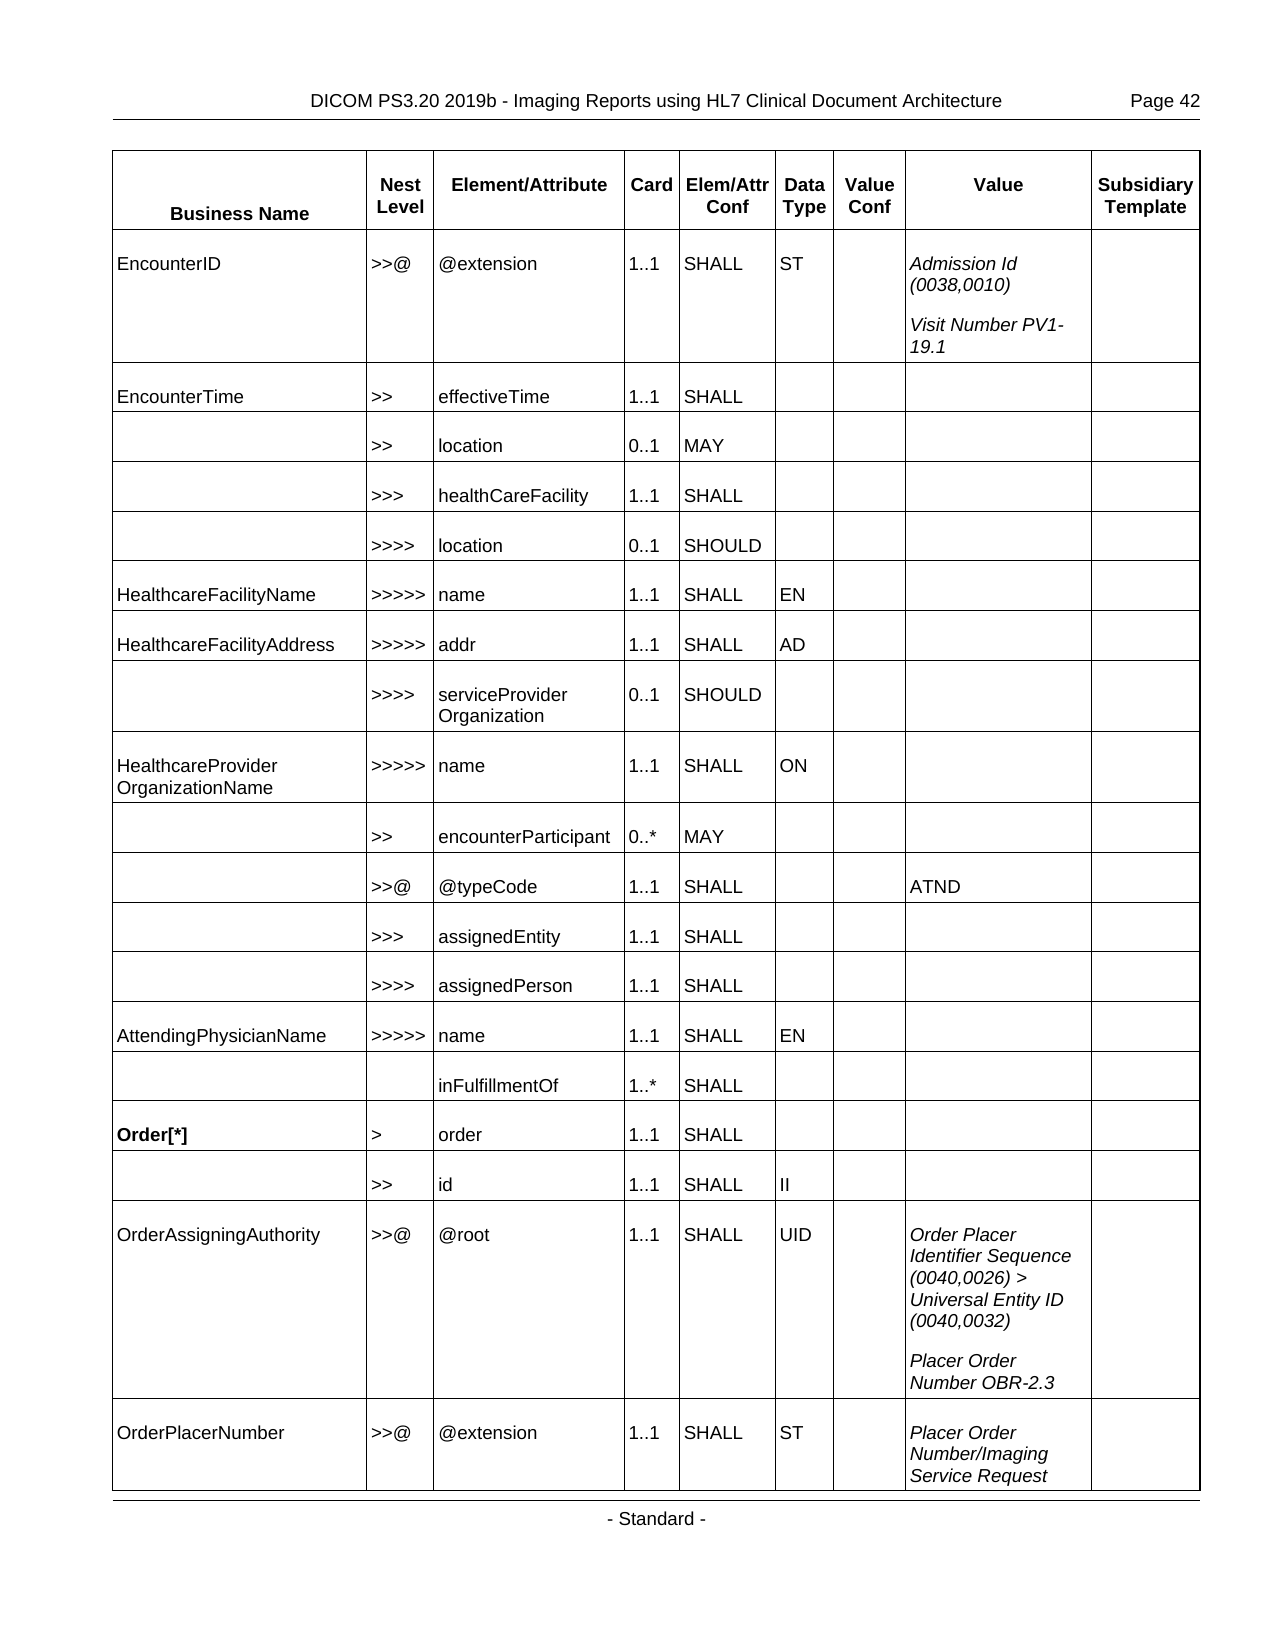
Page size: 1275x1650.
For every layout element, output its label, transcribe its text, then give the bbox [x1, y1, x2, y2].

table_cell 1..1 [625, 952, 679, 1001]
table_cell [776, 952, 833, 1001]
table_cell Placer Order Number/Imaging Service Request [906, 1399, 1091, 1490]
table_header Value Conf [834, 151, 905, 228]
table_cell id [434, 1151, 624, 1200]
table_cell [906, 462, 1091, 511]
table_cell [113, 1052, 366, 1100]
table_cell 0..* [625, 803, 679, 852]
table_cell in​Fulfillment​Of [434, 1052, 624, 1100]
table_cell [834, 230, 905, 362]
table_header Nest Level [367, 151, 433, 228]
table_cell Order​Assigning​Authority [113, 1201, 366, 1397]
table_cell [834, 803, 905, 852]
table_cell [906, 512, 1091, 560]
table_cell [1092, 661, 1199, 731]
table_cell [906, 1151, 1091, 1200]
table_cell [906, 611, 1091, 660]
table_cell SHALL [680, 462, 775, 511]
table_cell >>>>> [367, 1002, 433, 1051]
table_cell order [434, 1101, 624, 1150]
table_cell location [434, 412, 624, 461]
table_cell [834, 462, 905, 511]
table_header Card [625, 151, 679, 228]
table_cell [1092, 853, 1199, 902]
table_cell [113, 903, 366, 951]
table_cell [834, 853, 905, 902]
table_cell 1..1 [625, 363, 679, 411]
table_cell location [434, 512, 624, 560]
table_cell >>@ [367, 230, 433, 362]
table_cell [1092, 903, 1199, 951]
table_cell >>>>> [367, 732, 433, 802]
table_cell SHALL [680, 952, 775, 1001]
table_cell SHALL [680, 611, 775, 660]
table_cell SHALL [680, 1151, 775, 1200]
table_cell MAY [680, 412, 775, 461]
table_cell [1092, 512, 1199, 560]
table_cell [113, 803, 366, 852]
table_cell SHALL [680, 853, 775, 902]
table_cell SHALL [680, 1101, 775, 1150]
table_cell [834, 1201, 905, 1397]
table_cell [776, 1101, 833, 1150]
table_cell [113, 952, 366, 1001]
table_cell SHALL [680, 1052, 775, 1100]
table_cell [1092, 1101, 1199, 1150]
table_cell ON [776, 732, 833, 802]
table_cell SHALL [680, 732, 775, 802]
table_cell UID [776, 1201, 833, 1397]
table_cell [1092, 363, 1199, 411]
table_cell [1092, 1151, 1199, 1200]
table_cell name [434, 732, 624, 802]
table_cell 0..1 [625, 412, 679, 461]
table_cell [906, 661, 1091, 731]
table_cell name [434, 1002, 624, 1051]
table_cell 1..1 [625, 853, 679, 902]
table_cell health​Care​Facility [434, 462, 624, 511]
table_cell [834, 611, 905, 660]
table_cell >>@ [367, 1399, 433, 1490]
table_cell 1..1 [625, 1002, 679, 1051]
table_cell [834, 363, 905, 411]
table_cell 1..1 [625, 1399, 679, 1490]
table_cell SHALL [680, 1399, 775, 1490]
table_cell [776, 512, 833, 560]
table_cell MAY [680, 803, 775, 852]
table_cell Attending​Physician​Name [113, 1002, 366, 1051]
table_cell [834, 903, 905, 951]
table_cell 1..* [625, 1052, 679, 1100]
table_cell >>>> [367, 952, 433, 1001]
table_cell >>>>> [367, 561, 433, 610]
table_cell [113, 462, 366, 511]
table_cell [906, 1052, 1091, 1100]
table_cell [776, 903, 833, 951]
table_cell [906, 903, 1091, 951]
table_cell assigned​Person [434, 952, 624, 1001]
table_cell EN [776, 561, 833, 610]
table_cell SHOULD [680, 661, 775, 731]
table_cell [834, 661, 905, 731]
table_cell > [367, 1101, 433, 1150]
table_cell [906, 732, 1091, 802]
table_cell 1..1 [625, 561, 679, 610]
table_cell [113, 412, 366, 461]
table_cell SHALL [680, 363, 775, 411]
table_cell ATND [906, 853, 1091, 902]
table_cell 1..1 [625, 1201, 679, 1397]
table_cell [1092, 732, 1199, 802]
table_cell [113, 512, 366, 560]
table_cell Encounter​Time [113, 363, 366, 411]
table_cell Healthcare​Provider​Organization​Name [113, 732, 366, 802]
table_cell Order Placer Identifier Sequence (0040,0026) > Universal Entity ID (0040,0032) Placer Order Number OBR-2.3 [906, 1201, 1091, 1397]
table_cell [834, 512, 905, 560]
table_cell >>@ [367, 853, 433, 902]
table_cell >> [367, 363, 433, 411]
table_cell >> [367, 1151, 433, 1200]
table_cell [776, 1052, 833, 1100]
table_cell >> [367, 803, 433, 852]
table_cell [906, 952, 1091, 1001]
table_cell ST [776, 1399, 833, 1490]
table_cell SHALL [680, 1002, 775, 1051]
table_cell Order​Placer​Number [113, 1399, 366, 1490]
table_cell @extension [434, 230, 624, 362]
table_cell >>>> [367, 661, 433, 731]
table_cell 1..1 [625, 903, 679, 951]
table_cell addr [434, 611, 624, 660]
table_cell [1092, 803, 1199, 852]
table_cell assigned​Entity [434, 903, 624, 951]
table_cell SHALL [680, 230, 775, 362]
table_cell [1092, 952, 1199, 1001]
table_header Business Name [113, 151, 366, 228]
table_cell [834, 1002, 905, 1051]
table_cell [1092, 412, 1199, 461]
table_cell [776, 363, 833, 411]
table_cell [834, 1151, 905, 1200]
table_cell SHALL [680, 903, 775, 951]
table_cell [776, 412, 833, 461]
table_header Data Type [776, 151, 833, 228]
table_header Value [906, 151, 1091, 228]
table_cell @typeCode [434, 853, 624, 902]
table_cell [113, 1151, 366, 1200]
table_cell [1092, 1201, 1199, 1397]
table_cell II [776, 1151, 833, 1200]
table_cell SHOULD [680, 512, 775, 560]
table_cell service​Provider​Organization [434, 661, 624, 731]
table_cell [906, 1002, 1091, 1051]
table_cell >>> [367, 462, 433, 511]
table_cell name [434, 561, 624, 610]
table_cell 1..1 [625, 230, 679, 362]
table_cell [906, 561, 1091, 610]
table_cell 1..1 [625, 1151, 679, 1200]
table_cell >>>> [367, 512, 433, 560]
table_cell [834, 1101, 905, 1150]
table_cell 1..1 [625, 611, 679, 660]
table_cell [776, 661, 833, 731]
table_cell [776, 803, 833, 852]
table_cell [1092, 611, 1199, 660]
table_cell [906, 363, 1091, 411]
table_cell @root [434, 1201, 624, 1397]
table_cell [776, 462, 833, 511]
table_cell >>>>> [367, 611, 433, 660]
table_cell [834, 1052, 905, 1100]
table_cell [906, 412, 1091, 461]
table_cell [834, 412, 905, 461]
table_header Subsidiary Template [1092, 151, 1199, 228]
table_cell [113, 853, 366, 902]
table_cell Admission Id (0038,0010) Visit Number PV1-19.1 [906, 230, 1091, 362]
table_cell >> [367, 412, 433, 461]
table_cell [367, 1052, 433, 1100]
table_cell 1..1 [625, 1101, 679, 1150]
table_cell [834, 561, 905, 610]
table_cell 1..1 [625, 732, 679, 802]
table_cell [906, 803, 1091, 852]
table_header Element/​Attribute [434, 151, 624, 228]
table_cell [1092, 462, 1199, 511]
table_cell [834, 732, 905, 802]
table_cell Order[*] [113, 1101, 366, 1150]
table_cell [776, 853, 833, 902]
table_cell [1092, 561, 1199, 610]
table_cell effective​Time [434, 363, 624, 411]
table_cell encounter​Participant [434, 803, 624, 852]
table_cell [113, 661, 366, 731]
table_cell SHALL [680, 1201, 775, 1397]
table_cell ST [776, 230, 833, 362]
table_header Elem/Attr Conf [680, 151, 775, 228]
table_cell [834, 952, 905, 1001]
table_cell 0..1 [625, 661, 679, 731]
table_cell >>> [367, 903, 433, 951]
table_cell >>@ [367, 1201, 433, 1397]
table_cell [1092, 1002, 1199, 1051]
table_cell [1092, 230, 1199, 362]
table_cell AD [776, 611, 833, 660]
table_cell [1092, 1052, 1199, 1100]
table_cell EN [776, 1002, 833, 1051]
table_cell Healthcare​Facility​Address [113, 611, 366, 660]
table_cell [1092, 1399, 1199, 1490]
table_cell Healthcare​Facility​Name [113, 561, 366, 610]
table_cell [906, 1101, 1091, 1150]
table_cell [834, 1399, 905, 1490]
table_cell Encounter​ID [113, 230, 366, 362]
table_cell @extension [434, 1399, 624, 1490]
table_cell 0..1 [625, 512, 679, 560]
table_cell 1..1 [625, 462, 679, 511]
table_cell SHALL [680, 561, 775, 610]
